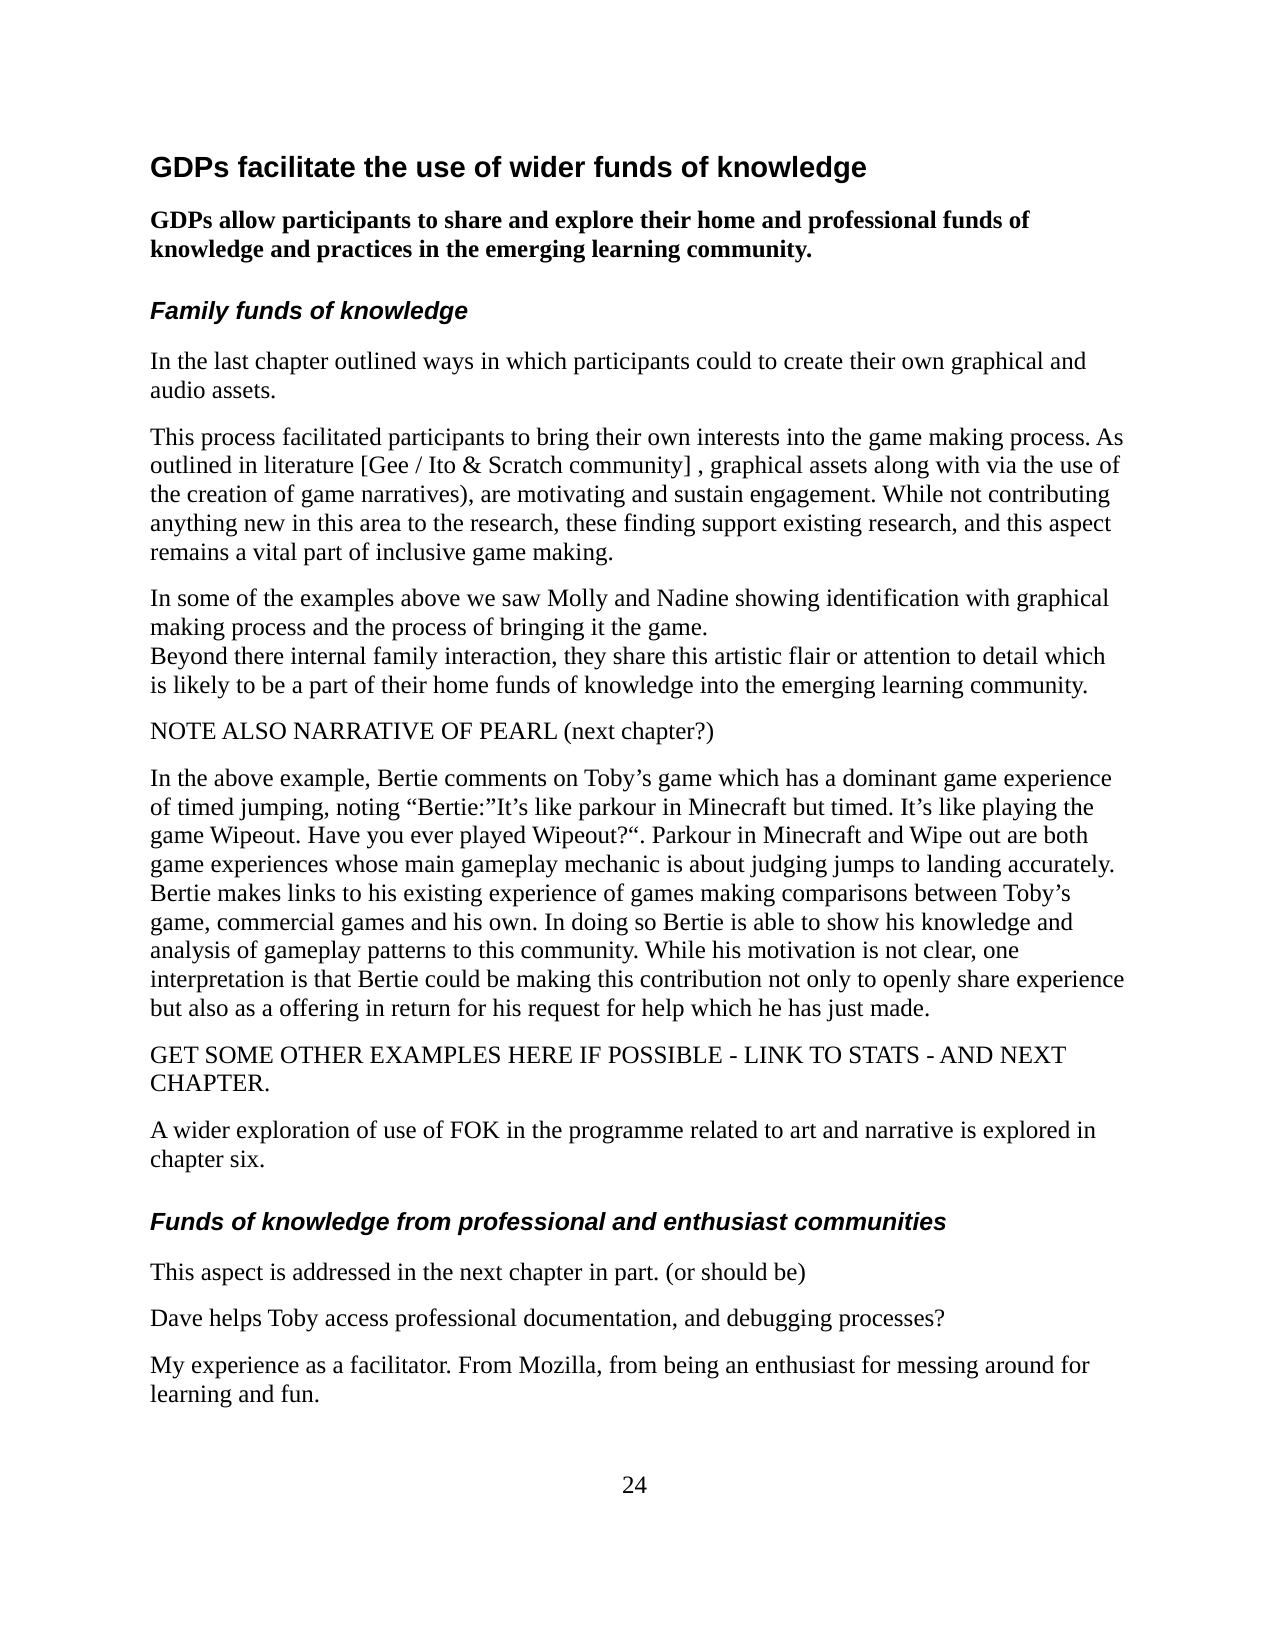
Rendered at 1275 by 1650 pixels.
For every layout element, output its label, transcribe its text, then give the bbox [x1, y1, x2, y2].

text A wider exploration of use of FOK in the programme related to art and narrative is explored in chapter six. [150, 1115, 1125, 1173]
subtitle GDPs facilitate the use of wider funds of knowledge [150, 150, 1125, 183]
text In some of the examples above we saw Molly and Nadine showing identification with graphical making process and the process of bringing it the game. Beyond there internal family interaction, they share this artistic flair or attention to detail which is likely to be a part of their home funds of knowledge into the emerging learning community. [150, 583, 1125, 698]
text In the last chapter outlined ways in which participants could to create their own graphical and audio assets. [150, 346, 1125, 404]
text In the above example, Bertie comments on Toby’s game which has a dominant game experience of timed jumping, noting “Bertie:”It’s like parkour in Minecraft but timed. It’s like playing the game Wipeout. Have you ever played Wipeout?“. Parkour in Minecraft and Wipe out are both game experiences whose main gameplay mechanic is about judging jumps to landing accurately. Bertie makes links to his existing experience of games making comparisons between Toby’s game, commercial games and his own. In doing so Bertie is able to show his knowledge and analysis of gameplay patterns to this community. While his motivation is not clear, one interpretation is that Bertie could be making this contribution not only to openly share experience but also as a offering in return for his request for help which he has just made. [150, 763, 1125, 1022]
text My experience as a facilitator. From Mozilla, from being an enthusiast for messing around for learning and fun. [150, 1350, 1125, 1407]
text GET SOME OTHER EXAMPLES HERE IF POSSIBLE - LINK TO STATS - AND NEXT CHAPTER. [150, 1040, 1125, 1097]
text NOTE ALSO NARRATIVE OF PEARL (next chapter?) [150, 716, 1125, 745]
text Dave helps Toby access professional documentation, and debugging processes? [150, 1303, 1125, 1332]
subtitle Family funds of knowledge [150, 296, 1125, 325]
text GDPs allow participants to share and explore their home and professional funds of knowledge and practices in the emerging learning community. [150, 205, 1125, 262]
text This aspect is addressed in the next chapter in part. (or should be) [150, 1257, 1125, 1285]
text This process facilitated participants to bring their own interests into the game making process. As outlined in literature [Gee / Ito & Scratch community] , graphical assets along with via the use of the creation of game narratives), are motivating and sustain engagement. While not contributing anything new in this area to the research, these finding support existing research, and this aspect remains a vital part of inclusive game making. [150, 422, 1125, 566]
subtitle Funds of knowledge from professional and enthusiast communities [150, 1207, 1125, 1235]
